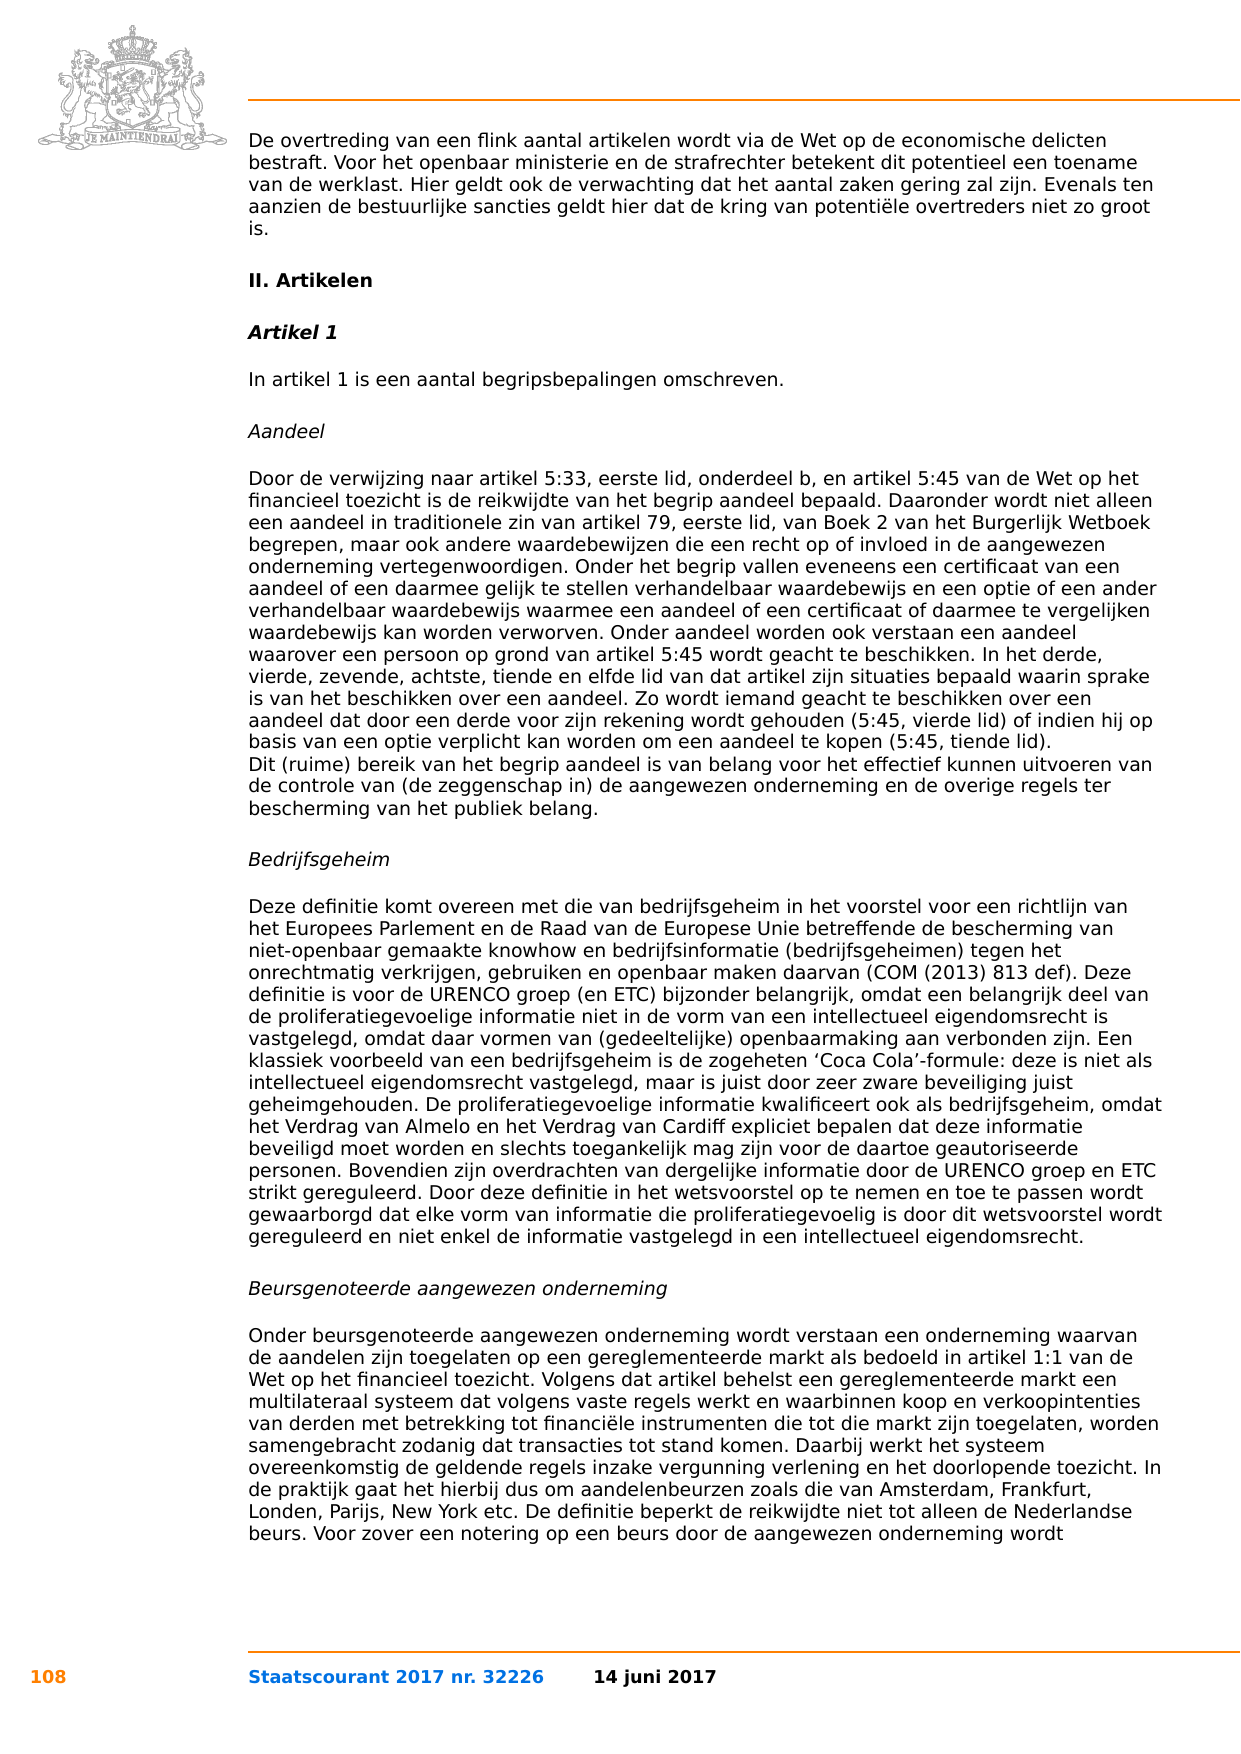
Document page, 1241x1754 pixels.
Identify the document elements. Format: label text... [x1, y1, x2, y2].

text De overtreding van een flink aantal artikelen wordt via de Wet op de economische delicten bestraft. Voor het openbaar ministerie en de strafrechter betekent dit potentieel een toename van de werklast. Hier geldt ook de verwachting dat het aantal zaken gering zal zijn. Evenals ten aanzien de bestuurlijke sancties geldt hier dat de kring van potentiële overtreders niet zo groot is. [248, 130, 1163, 240]
subtitle Artikel 1 [248, 322, 1163, 344]
text Onder beursgenoteerde aangewezen onderneming wordt verstaan een onderneming waarvan de aandelen zijn toegelaten op een gereglementeerde markt als bedoeld in artikel 1:1 van de Wet op het financieel toezicht. Volgens dat artikel behelst een gereglementeerde markt een multilateraal systeem dat volgens vaste regels werkt en waarbinnen koop en verkoopintenties van derden met betrekking tot financiële instrumenten die tot die markt zijn toegelaten, worden samengebracht zodanig dat transacties tot stand komen. Daarbij werkt het systeem overeenkomstig de geldende regels inzake vergunning verlening en het doorlopende toezicht. In de praktijk gaat het hierbij dus om aandelenbeurzen zoals die van Amsterdam, Frankfurt, Londen, Parijs, New York etc. De definitie beperkt de reikwijdte niet tot alleen de Nederlandse beurs. Voor zover een notering op een beurs door de aangewezen onderneming wordt [248, 1325, 1163, 1545]
picture [38, 25, 227, 150]
text In artikel 1 is een aantal begripsbepalingen omschreven. [248, 369, 1163, 391]
text Door de verwijzing naar artikel 5:33, eerste lid, onderdeel b, en artikel 5:45 van de Wet op het financieel toezicht is de reikwijdte van het begrip aandeel bepaald. Daaronder wordt niet alleen een aandeel in traditionele zin van artikel 79, eerste lid, van Boek 2 van het Burgerlijk Wetboek begrepen, maar ook andere waardebewijzen die een recht op of invloed in de aangewezen onderneming vertegenwoordigen. Onder het begrip vallen eveneens een certificaat van een aandeel of een daarmee gelijk te stellen verhandelbaar waardebewijs en een optie of een ander verhandelbaar waardebewijs waarmee een aandeel of een certificaat of daarmee te vergelijken waardebewijs kan worden verworven. Onder aandeel worden ook verstaan een aandeel waarover een persoon op grond van artikel 5:45 wordt geacht te beschikken. In het derde, vierde, zevende, achtste, tiende en elfde lid van dat artikel zijn situaties bepaald waarin sprake is van het beschikken over een aandeel. Zo wordt iemand geacht te beschikken over een aandeel dat door een derde voor zijn rekening wordt gehouden (5:45, vierde lid) of indien hij op basis van een optie verplicht kan worden om een aandeel te kopen (5:45, tiende lid). [248, 468, 1163, 753]
subtitle Bedrijfsgeheim [248, 849, 1163, 871]
text Dit (ruime) bereik van het begrip aandeel is van belang voor het effectief kunnen uitvoeren van de controle van (de zeggenschap in) de aangewezen onderneming en de overige regels ter bescherming van het publiek belang. [248, 753, 1163, 819]
subtitle Aandeel [248, 421, 1163, 443]
subtitle Beursgenoteerde aangewezen onderneming [248, 1278, 1163, 1300]
text Deze definitie komt overeen met die van bedrijfsgeheim in het voorstel voor een richtlijn van het Europees Parlement en de Raad van de Europese Unie betreffende de bescherming van niet-openbaar gemaakte knowhow en bedrijfsinformatie (bedrijfsgeheimen) tegen het onrechtmatig verkrijgen, gebruiken en openbaar maken daarvan (COM (2013) 813 def). Deze definitie is voor de URENCO groep (en ETC) bijzonder belangrijk, omdat een belangrijk deel van de proliferatiegevoelige informatie niet in de vorm van een intellectueel eigendomsrecht is vastgelegd, omdat daar vormen van (gedeeltelijke) openbaarmaking aan verbonden zijn. Een klassiek voorbeeld van een bedrijfsgeheim is de zogeheten ‘Coca Cola’-formule: deze is niet als intellectueel eigendomsrecht vastgelegd, maar is juist door zeer zware beveiliging juist geheimgehouden. De proliferatiegevoelige informatie kwalificeert ook als bedrijfsgeheim, omdat het Verdrag van Almelo en het Verdrag van Cardiff expliciet bepalen dat deze informatie beveiligd moet worden en slechts toegankelijk mag zijn voor de daartoe geautoriseerde personen. Bovendien zijn overdrachten van dergelijke informatie door de URENCO groep en ETC strikt gereguleerd. Door deze definitie in het wetsvoorstel op te nemen en toe te passen wordt gewaarborgd dat elke vorm van informatie die proliferatiegevoelig is door dit wetsvoorstel wordt gereguleerd en niet enkel de informatie vastgelegd in een intellectueel eigendomsrecht. [248, 896, 1163, 1248]
subtitle II. Artikelen [248, 270, 1163, 292]
